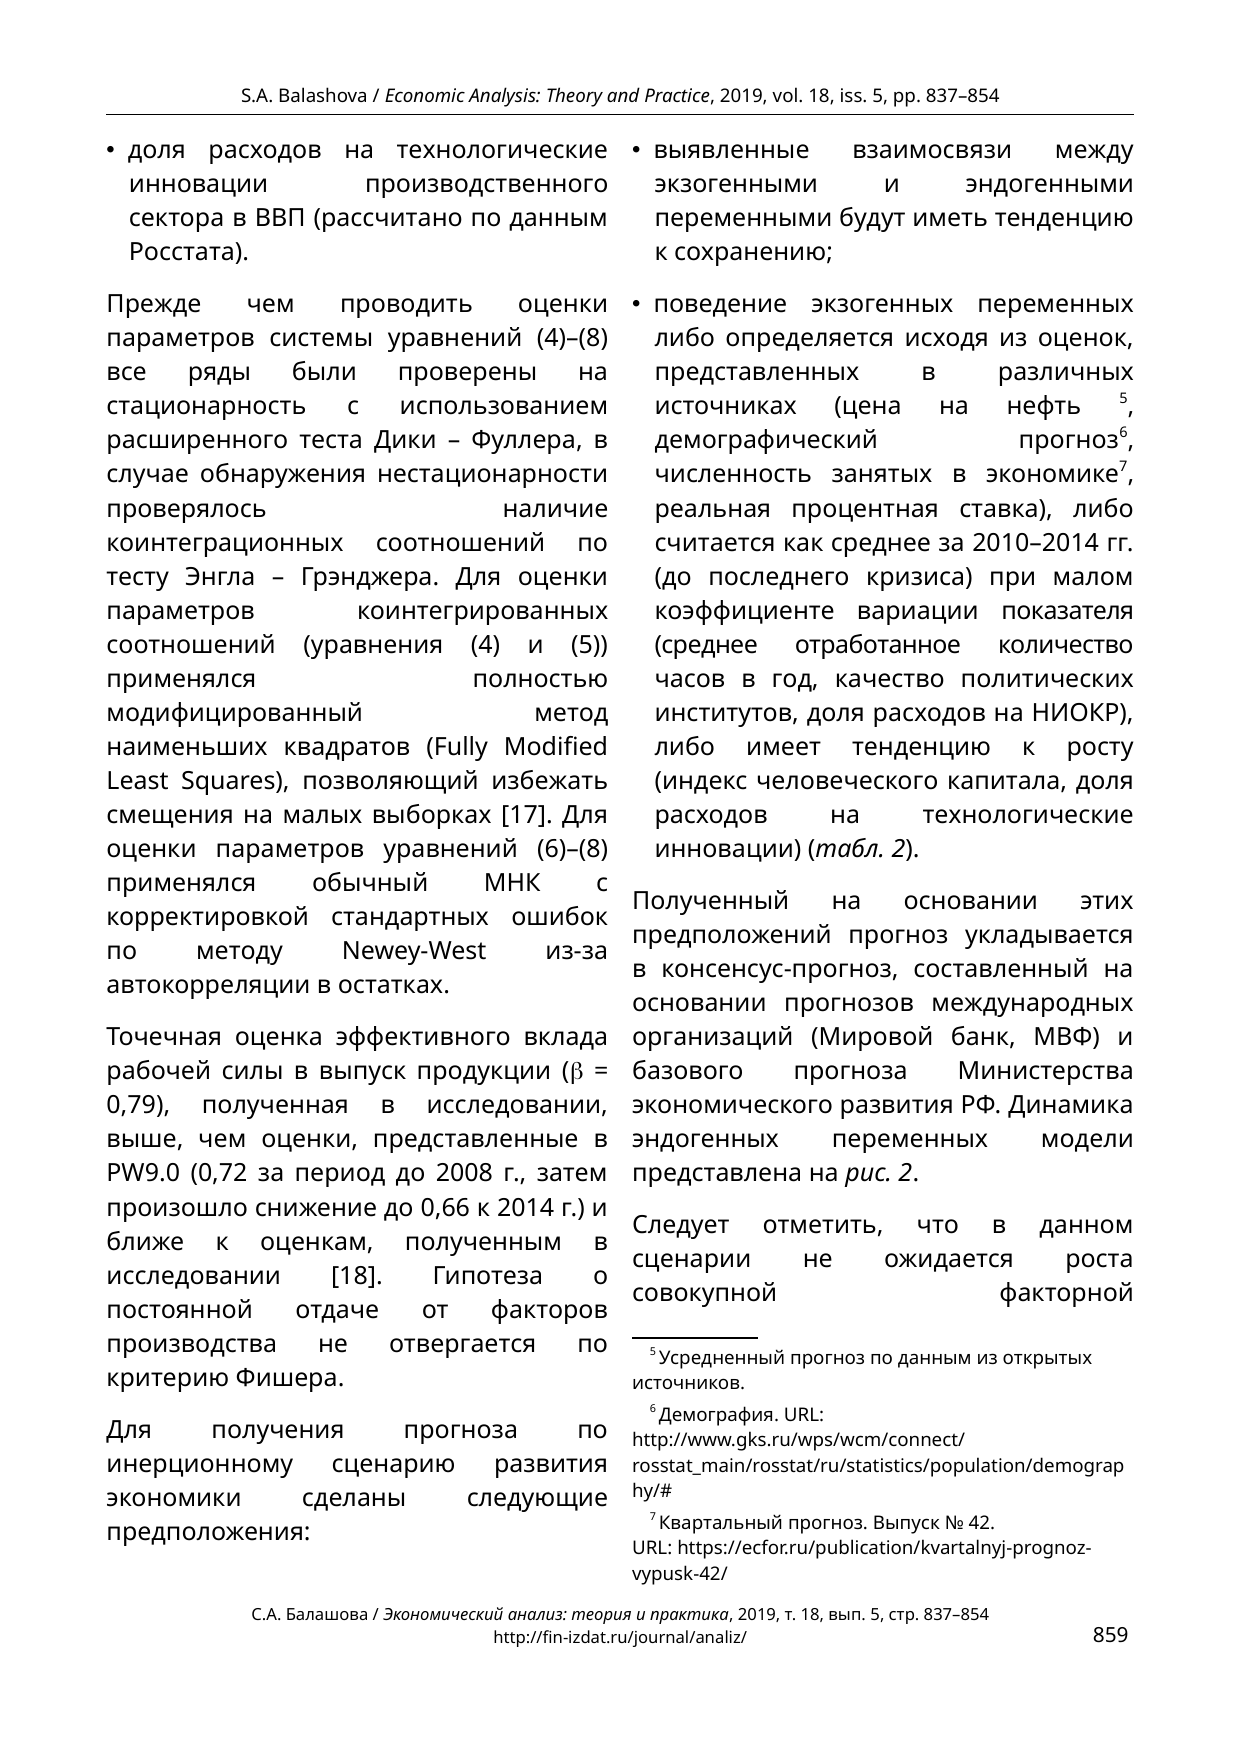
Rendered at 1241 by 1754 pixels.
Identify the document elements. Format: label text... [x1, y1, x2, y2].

text Для получения прогноза по инерционному сценарию развития экономики сделаны следующие предположения: [106, 1411, 608, 1547]
list выявленные взаимосвязи между экзогенными и эндогенными переменными будут иметь тенденцию к сохранению; [632, 132, 1134, 268]
list Усредненный прогноз по данным из открытых источников. [632, 1344, 1134, 1395]
list поведение экзогенных переменных либо определяется исходя из оценок, представленных в различных источниках (цена на нефть , демографический прогноз, численность занятых в экономике, реальная процентная ставка), либо считается как среднее за 2010–2014 гг. (до последнего кризиса) при малом коэффициенте вариации показателя (среднее отработанное количество часов в год, качество политических институтов, доля расходов на НИОКР), либо имеет тенденцию к росту (индекс человеческого капитала, доля расходов на технологические инновации) (табл. 2). [632, 286, 1134, 865]
list доля расходов на технологические инновации производственного сектора в ВВП (рассчитано по данным Росстата). [106, 132, 608, 268]
list Демография. URL: http://www.gks.ru/wps/wcm/connect/ rosstat_main/rosstat/ru/statistics/population/demography/# [632, 1401, 1134, 1503]
text Прежде чем проводить оценки параметров системы уравнений (4)–(8) все ряды были проверены на стационарность с использованием расширенного теста Дики – Фуллера, в случае обнаружения нестационарности проверялось наличие коинтеграционных соотношений по тесту Энгла – Грэнджера. Для оценки параметров коинтегрированных соотношений (уравнения (4) и (5)) применялся полностью модифицированный метод наименьших квадратов (Fully Modified Least Squares), позволяющий избежать смещения на малых выборках [17]. Для оценки параметров уравнений (6)–(8) применялся обычный МНК с корректировкой стандартных ошибок по методу Newey-West из-за автокорреляции в остатках. [106, 286, 608, 1001]
list Квартальный прогноз. Выпуск № 42. URL: https://ecfor.ru/publication/kvartalnyj-prognoz-vypusk-42/ [632, 1509, 1134, 1586]
text Полученный на основании этих предположений прогноз укладывается в консенсус-прогноз, составленный на основании прогнозов международных организаций (Мировой банк, МВФ) и базового прогноза Министерства экономического развития РФ. Динамика эндогенных переменных модели представлена на рис. 2. [632, 883, 1134, 1189]
text Точечная оценка эффективного вклада рабочей силы в выпуск продукции ( = 0,79), полученная в исследовании, выше, чем оценки, представленные в PW9.0 (0,72 за период до 2008 г., затем произошло снижение до 0,66 к 2014 г.) и ближе к оценкам, полученным в исследовании [18]. Гипотеза о постоянной отдаче от факторов производства не отвергается по критерию Фишера. [106, 1019, 608, 1393]
text Следует отметить, что в данном сценарии не ожидается роста совокупной факторной [632, 1207, 1134, 1309]
